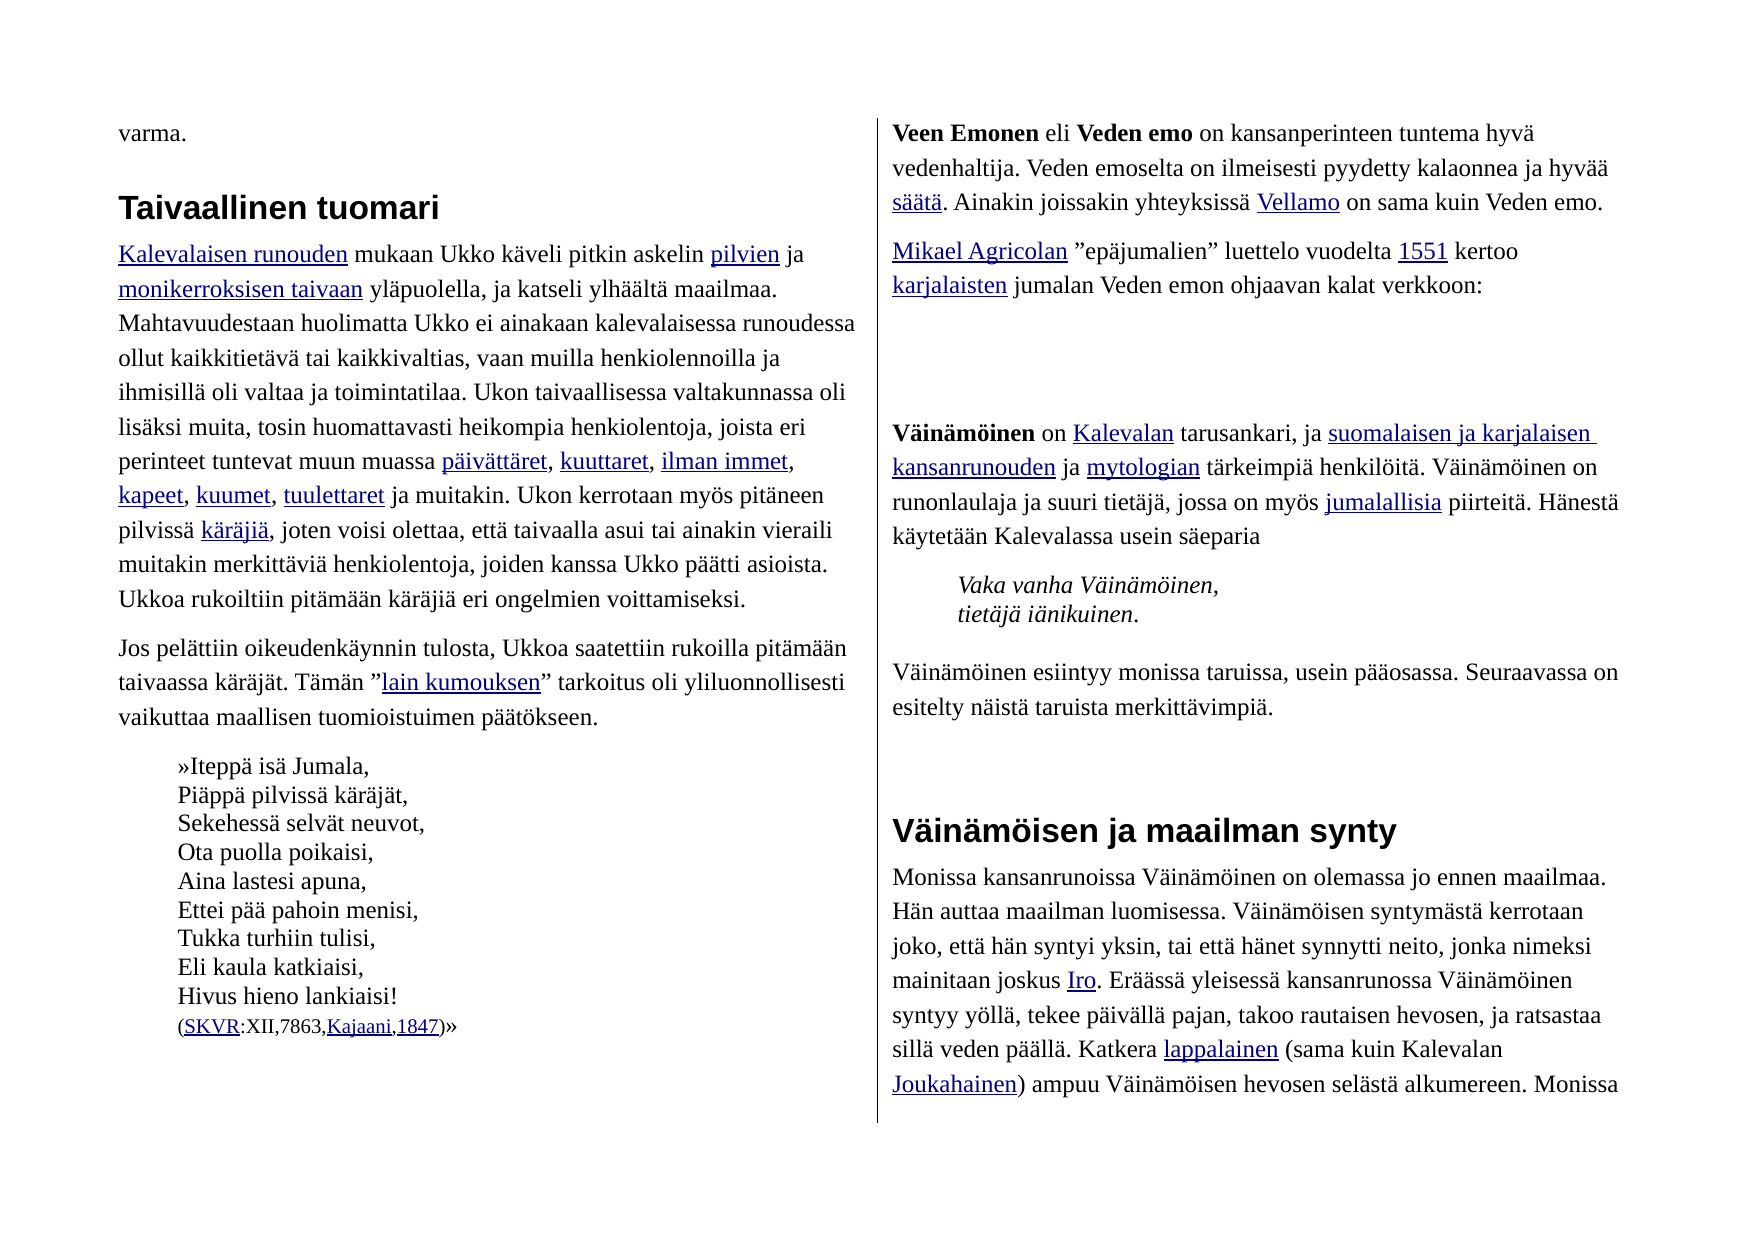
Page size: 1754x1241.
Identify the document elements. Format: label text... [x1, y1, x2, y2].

text varma. [118, 118, 862, 147]
text »Iteppä isä Jumala, Piäppä pilvissä käräjät, Sekehessä selvät neuvot, Ota puolla poikaisi, Aina lastesi apuna, Ettei pää pahoin menisi, Tukka turhiin tulisi, Eli kaula katkiaisi, Hivus hieno lankiaisi! (SKVR:XII,7863,Kajaani,1847)» [177, 751, 803, 1038]
subtitle Väinämöisen ja maailman synty [892, 811, 1636, 849]
text Jos pelättiin oikeudenkäynnin tulosta, Ukkoa saatettiin rukoilla pitämään taivaassa käräjät. Tämän ”lain kumouksen” tarkoitus oli yliluonnollisesti vaikuttaa maallisen tuomioistuimen päätökseen. [118, 633, 862, 731]
text Veen Emonen eli Veden emo on kansanperinteen tuntema hyvä vedenhaltija. Veden emoselta on ilmeisesti pyydetty kalaonnea ja hyvää säätä. Ainakin joissakin yhteyksissä Vellamo on sama kuin Veden emo. [892, 118, 1636, 216]
text Monissa kansanrunoissa Väinämöinen on olemassa jo ennen maailmaa. Hän auttaa maailman luomisessa. Väinämöisen syntymästä kerrotaan joko, että hän syntyi yksin, tai että hänet synnytti neito, jonka nimeksi mainitaan joskus Iro. Eräässä yleisessä kansanrunossa Väinämöinen syntyy yöllä, tekee päivällä pajan, takoo rautaisen hevosen, ja ratsastaa sillä veden päällä. Katkera lappalainen (sama kuin Kalevalan Joukahainen) ampuu Väinämöisen hevosen selästä alkumereen. Monissa [892, 862, 1636, 1097]
text Mikael Agricolan ”epäjumalien” luettelo vuodelta 1551 kertoo karjalaisten jumalan Veden emon ohjaavan kalat verkkoon: [892, 236, 1636, 299]
text Väinämöinen esiintyy monissa taruissa, usein pääosassa. Seuraavassa on esitelty näistä taruista merkittävimpiä. [892, 657, 1636, 721]
list Vaka vanha Väinämöinen, [951, 570, 1636, 599]
list tietäjä iänikuinen. [951, 599, 1636, 628]
text Kalevalaisen runouden mukaan Ukko käveli pitkin askelin pilvien ja monikerroksisen taivaan yläpuolella, ja katseli ylhäältä maailmaa. Mahtavuudestaan huolimatta Ukko ei ainakaan kalevalaisessa runoudessa ollut kaikkitietävä tai kaikkivaltias, vaan muilla henkiolennoilla ja ihmisillä oli valtaa ja toimintatilaa. Ukon taivaallisessa valtakunnassa oli lisäksi muita, tosin huomattavasti heikompia henkiolentoja, joista eri perinteet tuntevat muun muassa päivättäret, kuuttaret, ilman immet, kapeet, kuumet, tuulettaret ja muitakin. Ukon kerrotaan myös pitäneen pilvissä käräjiä, joten voisi olettaa, että taivaalla asui tai ainakin vieraili muitakin merkittäviä henkiolentoja, joiden kanssa Ukko päätti asioista. Ukkoa rukoiltiin pitämään käräjiä eri ongelmien voittamiseksi. [118, 239, 862, 613]
subtitle Taivaallinen tuomari [118, 188, 862, 227]
text Väinämöinen on Kalevalan tarusankari, ja suomalaisen ja karjalaisen kansanrunouden ja mytologian tärkeimpiä henkilöitä. Väinämöinen on runonlaulaja ja suuri tietäjä, jossa on myös jumalallisia piirteitä. Hänestä käytetään Kalevalassa usein säeparia [892, 418, 1636, 550]
